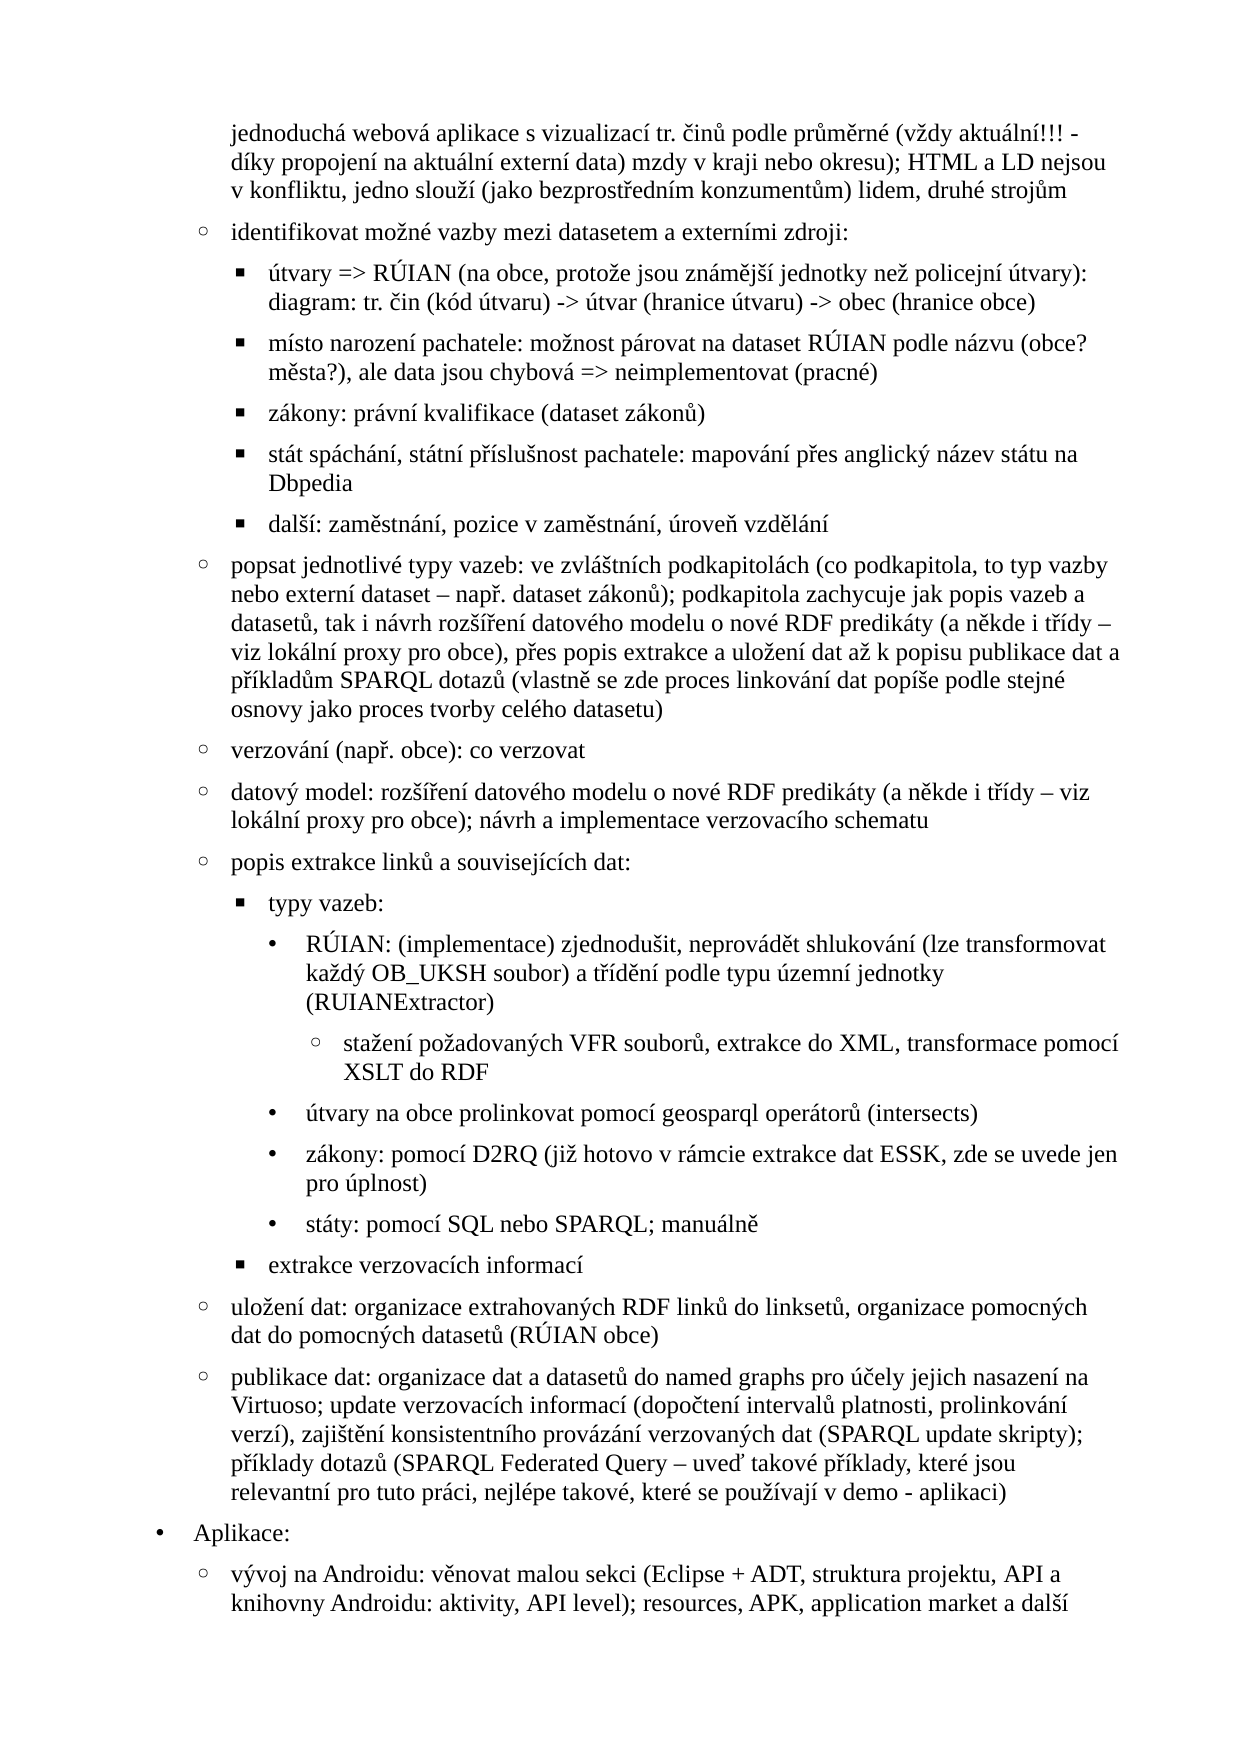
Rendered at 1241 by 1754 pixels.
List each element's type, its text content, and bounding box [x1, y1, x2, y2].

list identifikovat možné vazby mezi datasetem a externími zdroji: [193, 217, 1122, 246]
list verzování (např. obce): co verzovat [193, 736, 1122, 764]
list stažení požadovaných VFR souborů, extrakce do XML, transformace pomocí XSLT do RDF [306, 1028, 1122, 1086]
list jednoduchá webová aplikace s vizualizací tr. činů podle průměrné (vždy aktuální!!! - díky propojení na aktuální externí data) mzdy v kraji nebo okresu); HTML a LD nejsou v konfliktu, jedno slouží (jako bezprostředním konzumentům) lidem, druhé strojům [193, 118, 1122, 204]
list státy: pomocí SQL nebo SPARQL; manuálně [268, 1209, 1122, 1238]
list zákony: pomocí D2RQ (již hotovo v rámcie extrakce dat ESSK, zde se uvede jen pro úplnost) [268, 1139, 1122, 1197]
list útvary na obce prolinkovat pomocí geosparql operátorů (intersects) [268, 1098, 1122, 1127]
list RÚIAN: (implementace) zjednodušit, neprovádět shlukování (lze transformovat každý OB_UKSH soubor) a třídění podle typu územní jednotky (RUIANExtractor) [268, 929, 1122, 1016]
list Aplikace: [156, 1518, 1122, 1547]
list útvary => RÚIAN (na obce, protože jsou známější jednotky než policejní útvary): diagram: tr. čin (kód útvaru) -> útvar (hranice útvaru) -> obec (hranice obce) [231, 258, 1122, 316]
list typy vazeb: [231, 888, 1122, 917]
list publikace dat: organizace dat a datasetů do named graphs pro účely jejich nasazení na Virtuoso; update verzovacích informací (dopočtení intervalů platnosti, prolinkování verzí), zajištění konsistentního provázání verzovaných dat (SPARQL update skripty); příklady dotazů (SPARQL Federated Query – uveď takové příklady, které jsou relevantní pro tuto práci, nejlépe takové, které se používají v demo - aplikaci) [193, 1362, 1122, 1506]
list popsat jednotlivé typy vazeb: ve zvláštních podkapitolách (co podkapitola, to typ vazby nebo externí dataset – např. dataset zákonů); podkapitola zachycuje jak popis vazeb a datasetů, tak i návrh rozšíření datového modelu o nové RDF predikáty (a někde i třídy – viz lokální proxy pro obce), přes popis extrakce a uložení dat až k popisu publikace dat a příkladům SPARQL dotazů (vlastně se zde proces linkování dat popíše podle stejné osnovy jako proces tvorby celého datasetu) [193, 551, 1122, 723]
list datový model: rozšíření datového modelu o nové RDF predikáty (a někde i třídy – viz lokální proxy pro obce); návrh a implementace verzovacího schematu [193, 777, 1122, 834]
list popis extrakce linků a souvisejících dat: [193, 847, 1122, 876]
list místo narození pachatele: možnost párovat na dataset RÚIAN podle názvu (obce? města?), ale data jsou chybová => neimplementovat (pracné) [231, 328, 1122, 386]
list vývoj na Androidu: věnovat malou sekci (Eclipse + ADT, struktura projektu, API a knihovny Androidu: aktivity, API level); resources, APK, application market a další [193, 1559, 1122, 1617]
list extrakce verzovacích informací [231, 1251, 1122, 1279]
list další: zaměstnání, pozice v zaměstnání, úroveň vzdělání [231, 509, 1122, 538]
list zákony: právní kvalifikace (dataset zákonů) [231, 398, 1122, 427]
list stát spáchání, státní příslušnost pachatele: mapování přes anglický název státu na Dbpedia [231, 439, 1122, 497]
list uložení dat: organizace extrahovaných RDF linků do linksetů, organizace pomocných dat do pomocných datasetů (RÚIAN obce) [193, 1292, 1122, 1349]
